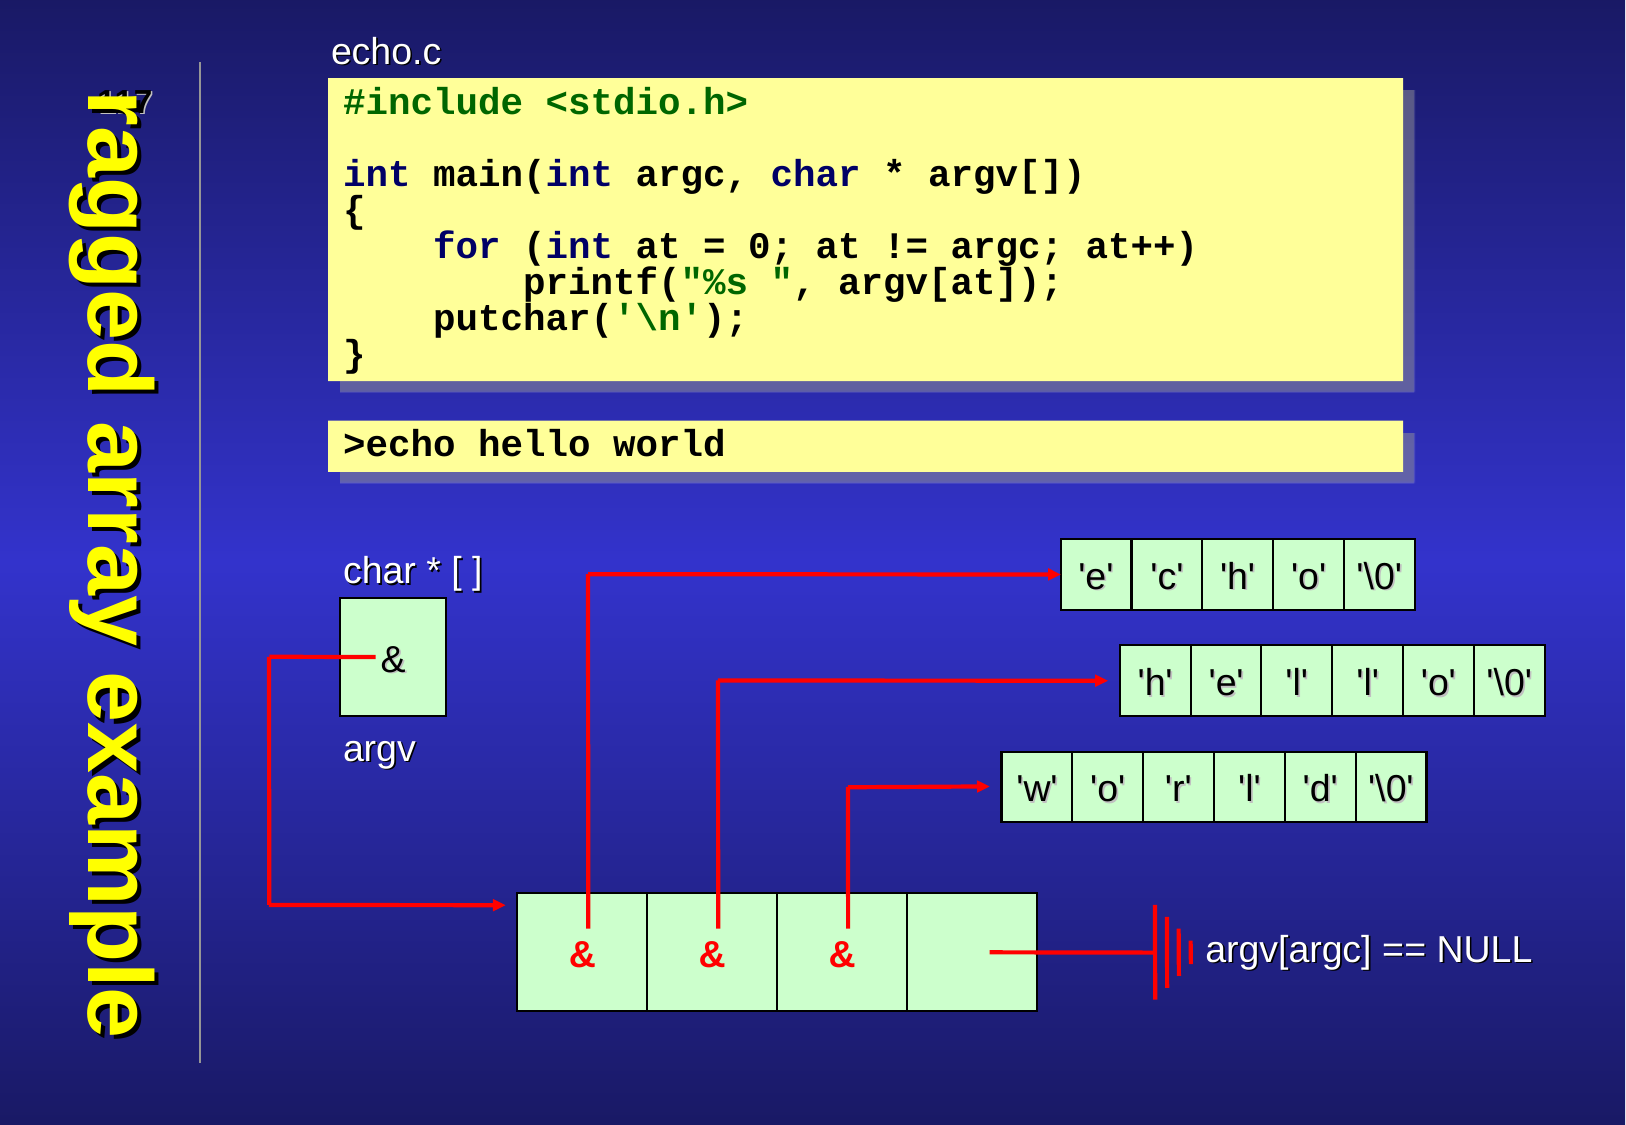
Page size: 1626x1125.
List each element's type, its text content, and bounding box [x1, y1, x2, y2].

text_box 'd' [1284, 751, 1355, 823]
text_box 'h' [1119, 645, 1191, 716]
text_box '\0' [1343, 538, 1415, 610]
text_box echo.c [316, 18, 541, 80]
text_box #include <stdio.h> int main(int argc, char * argv[]) { for (int at = 0; at != argc; at++) printf("%s ", argv[at]); putchar('\n'); } [328, 78, 1404, 382]
text_box >echo hello world [328, 420, 1404, 472]
text_box & [647, 893, 777, 1012]
text_box 'r' [1143, 751, 1214, 823]
text_box '\0' [1473, 645, 1545, 716]
text_box 'o' [1273, 538, 1343, 610]
text_box & [517, 893, 647, 1012]
text_box [906, 893, 1037, 1012]
text_box 'e' [1191, 645, 1261, 716]
text_box '\0' [1355, 751, 1427, 823]
text_box 'e' [1060, 538, 1131, 610]
text_box 'l' [1332, 645, 1403, 716]
text_box 'c' [1131, 538, 1202, 610]
text_box 'l' [1214, 751, 1284, 823]
title ragged array example [50, 66, 188, 1063]
text_box 'l' [1261, 645, 1332, 716]
text_box 'o' [1403, 645, 1473, 716]
text_box 'w' [1001, 751, 1073, 823]
text_box argv [328, 715, 530, 777]
text_box & [340, 600, 447, 715]
text_box 'o' [1073, 751, 1143, 823]
text_box & [777, 893, 906, 1012]
text_box argv[argc] == NULL [1190, 916, 1626, 978]
text_box 'h' [1202, 538, 1273, 610]
text_box char * [ ] [328, 538, 553, 600]
